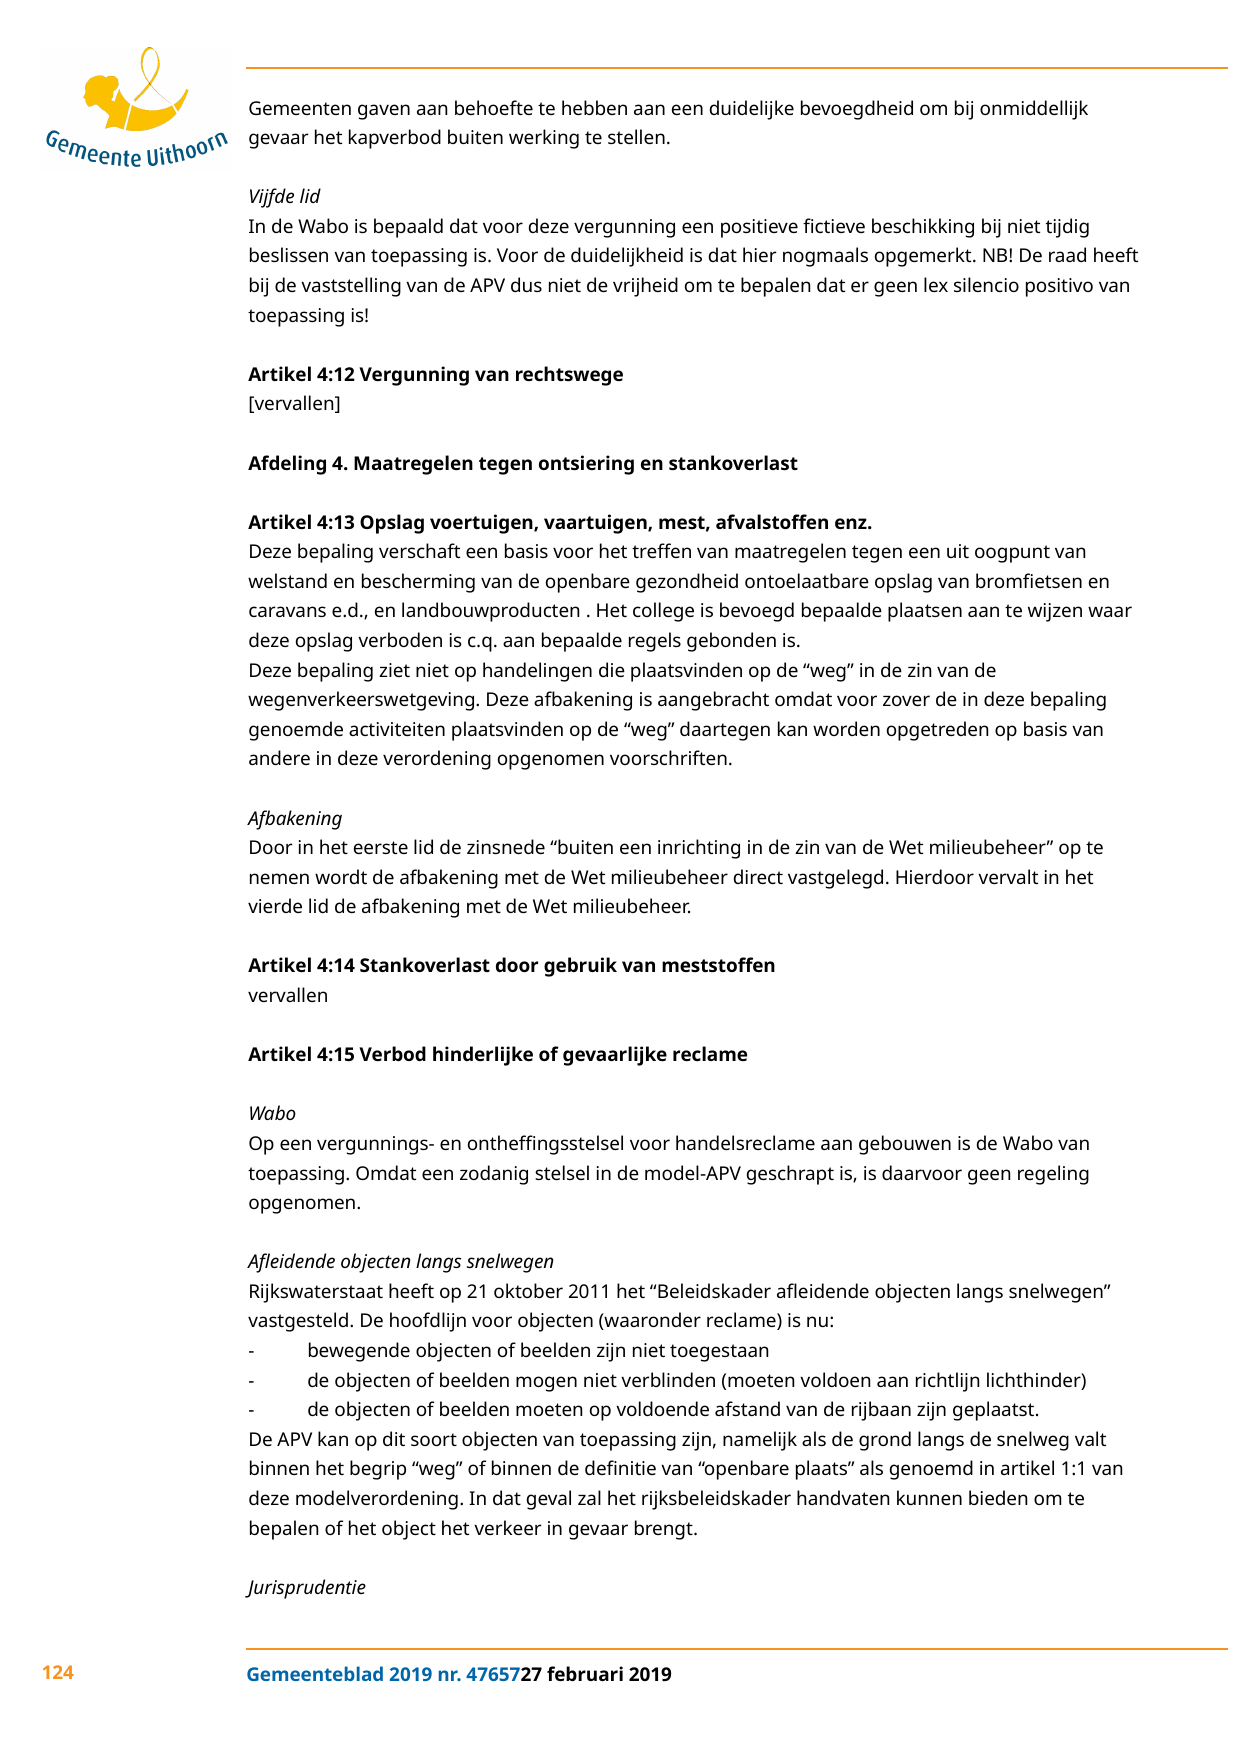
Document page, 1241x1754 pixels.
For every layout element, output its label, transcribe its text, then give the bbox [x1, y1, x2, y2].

text Rijkswaterstaat heeft op 21 oktober 2011 het “Beleidskader afleidende objecten langs snelwegen” vastgesteld. De hoofdlijn voor objecten (waaronder reclame) is nu: [248, 1278, 1152, 1333]
text vervallen [248, 982, 1152, 1008]
text Artikel 4:15 Verbod hinderlijke of gevaarlijke reclame [248, 1041, 1152, 1067]
text Deze bepaling ziet niet op handelingen die plaatsvinden op de “weg” in de zin van de wegenverkeerswetgeving. Deze afbakening is aangebracht omdat voor zover de in deze bepaling genoemde activiteiten plaatsvinden op de “weg” daartegen kan worden opgetreden op basis van andere in deze verordening opgenomen voorschriften. [248, 657, 1152, 771]
text De APV kan op dit soort objecten van toepassing zijn, namelijk als de grond langs de snelweg valt binnen het begrip “weg” of binnen de definitie van “openbare plaats” als genoemd in artikel 1:1 van deze modelverordening. In dat geval zal het rijksbeleidskader handvaten kunnen bieden om te bepalen of het object het verkeer in gevaar brengt. [248, 1426, 1152, 1541]
list bewegende objecten of beelden zijn niet toegestaan [248, 1337, 1152, 1363]
list de objecten of beelden mogen niet verblinden (moeten voldoen aan richtlijn lichthinder) [248, 1367, 1152, 1393]
picture [41, 47, 231, 172]
text Afdeling 4. Maatregelen tegen ontsiering en stankoverlast [248, 450, 1152, 476]
text In de Wabo is bepaald dat voor deze vergunning een positieve fictieve beschikking bij niet tijdig beslissen van toepassing is. Voor de duidelijkheid is dat hier nogmaals opgemerkt. NB! De raad heeft bij de vaststelling van de APV dus niet de vrijheid om te bepalen dat er geen lex silencio positivo van toepassing is! [248, 213, 1152, 328]
text Jurisprudentie [248, 1574, 1152, 1600]
text Door in het eerste lid de zinsnede “buiten een inrichting in de zin van de Wet milieubeheer” op te nemen wordt de afbakening met de Wet milieubeheer direct vastgelegd. Hierdoor vervalt in het vierde lid de afbakening met de Wet milieubeheer. [248, 834, 1152, 919]
text [vervallen] [248, 391, 1152, 416]
text Afleidende objecten langs snelwegen [248, 1248, 1152, 1274]
list de objecten of beelden moeten op voldoende afstand van de rijbaan zijn geplaatst. [248, 1396, 1152, 1422]
text Deze bepaling verschaft een basis voor het treffen van maatregelen tegen een uit oogpunt van welstand en bescherming van de openbare gezondheid ontoelaatbare opslag van bromfietsen en caravans e.d., en landbouwproducten . Het college is bevoegd bepaalde plaatsen aan te wijzen waar deze opslag verboden is c.q. aan bepaalde regels gebonden is. [248, 538, 1152, 653]
text Wabo [248, 1101, 1152, 1126]
text Gemeenten gaven aan behoefte te hebben aan een duidelijke bevoegdheid om bij onmiddellijk gevaar het kapverbod buiten werking te stellen. [248, 95, 1152, 150]
text Artikel 4:14 Stankoverlast door gebruik van meststoffen [248, 953, 1152, 978]
text Vijfde lid [248, 183, 1152, 209]
text Afbakening [248, 805, 1152, 831]
text Artikel 4:12 Vergunning van rechtswege [248, 361, 1152, 387]
text Op een vergunnings- en ontheffingsstelsel voor handelsreclame aan gebouwen is de Wabo van toepassing. Omdat een zodanig stelsel in de model-APV geschrapt is, is daarvoor geen regeling opgenomen. [248, 1130, 1152, 1215]
text Artikel 4:13 Opslag voertuigen, vaartuigen, mest, afvalstoffen enz. [248, 509, 1152, 535]
